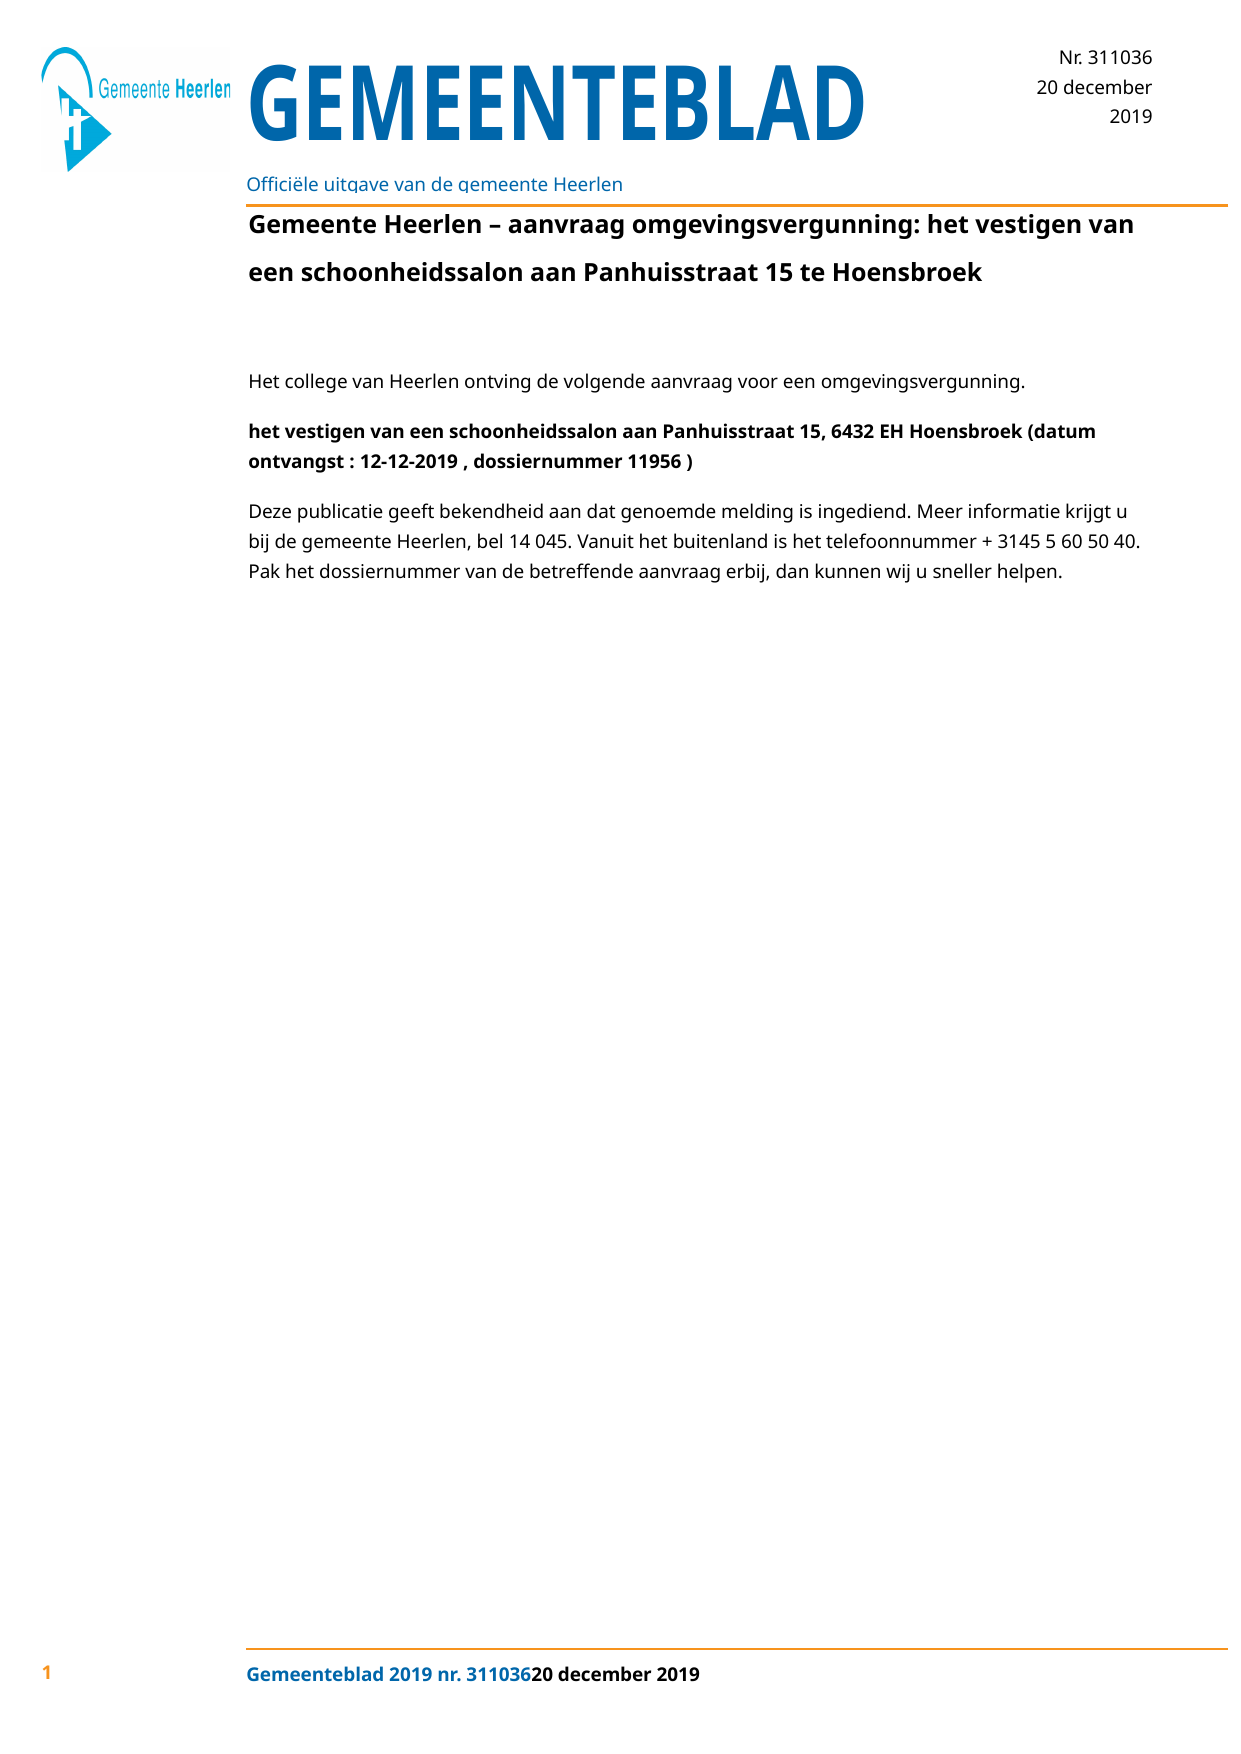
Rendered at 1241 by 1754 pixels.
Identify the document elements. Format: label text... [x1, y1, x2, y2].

picture [41, 47, 59, 70]
picture [41, 47, 231, 172]
text Gemeente Heerlen – aanvraag omgevingsvergunning: het vestigen van een schoonheidssalon aan Panhuisstraat 15 te Hoensbroek [248, 207, 1152, 288]
text Het college van Heerlen ontving de volgende aanvraag voor een omgevingsvergunning. [248, 368, 1152, 394]
text Deze publicatie geeft bekendheid aan dat genoemde melding is ingediend. Meer informatie krijgt u bij de gemeente Heerlen, bel 14 045. Vanuit het buitenland is het telefoonnummer + 3145 5 60 50 40. Pak het dossiernummer van de betreffende aanvraag erbij, dan kunnen wij u sneller helpen. [248, 499, 1152, 584]
text het vestigen van een schoonheidssalon aan Panhuisstraat 15, 6432 EH Hoensbroek (datum ontvangst : 12-12-2019 , dossiernummer 11956 ) [248, 419, 1152, 474]
